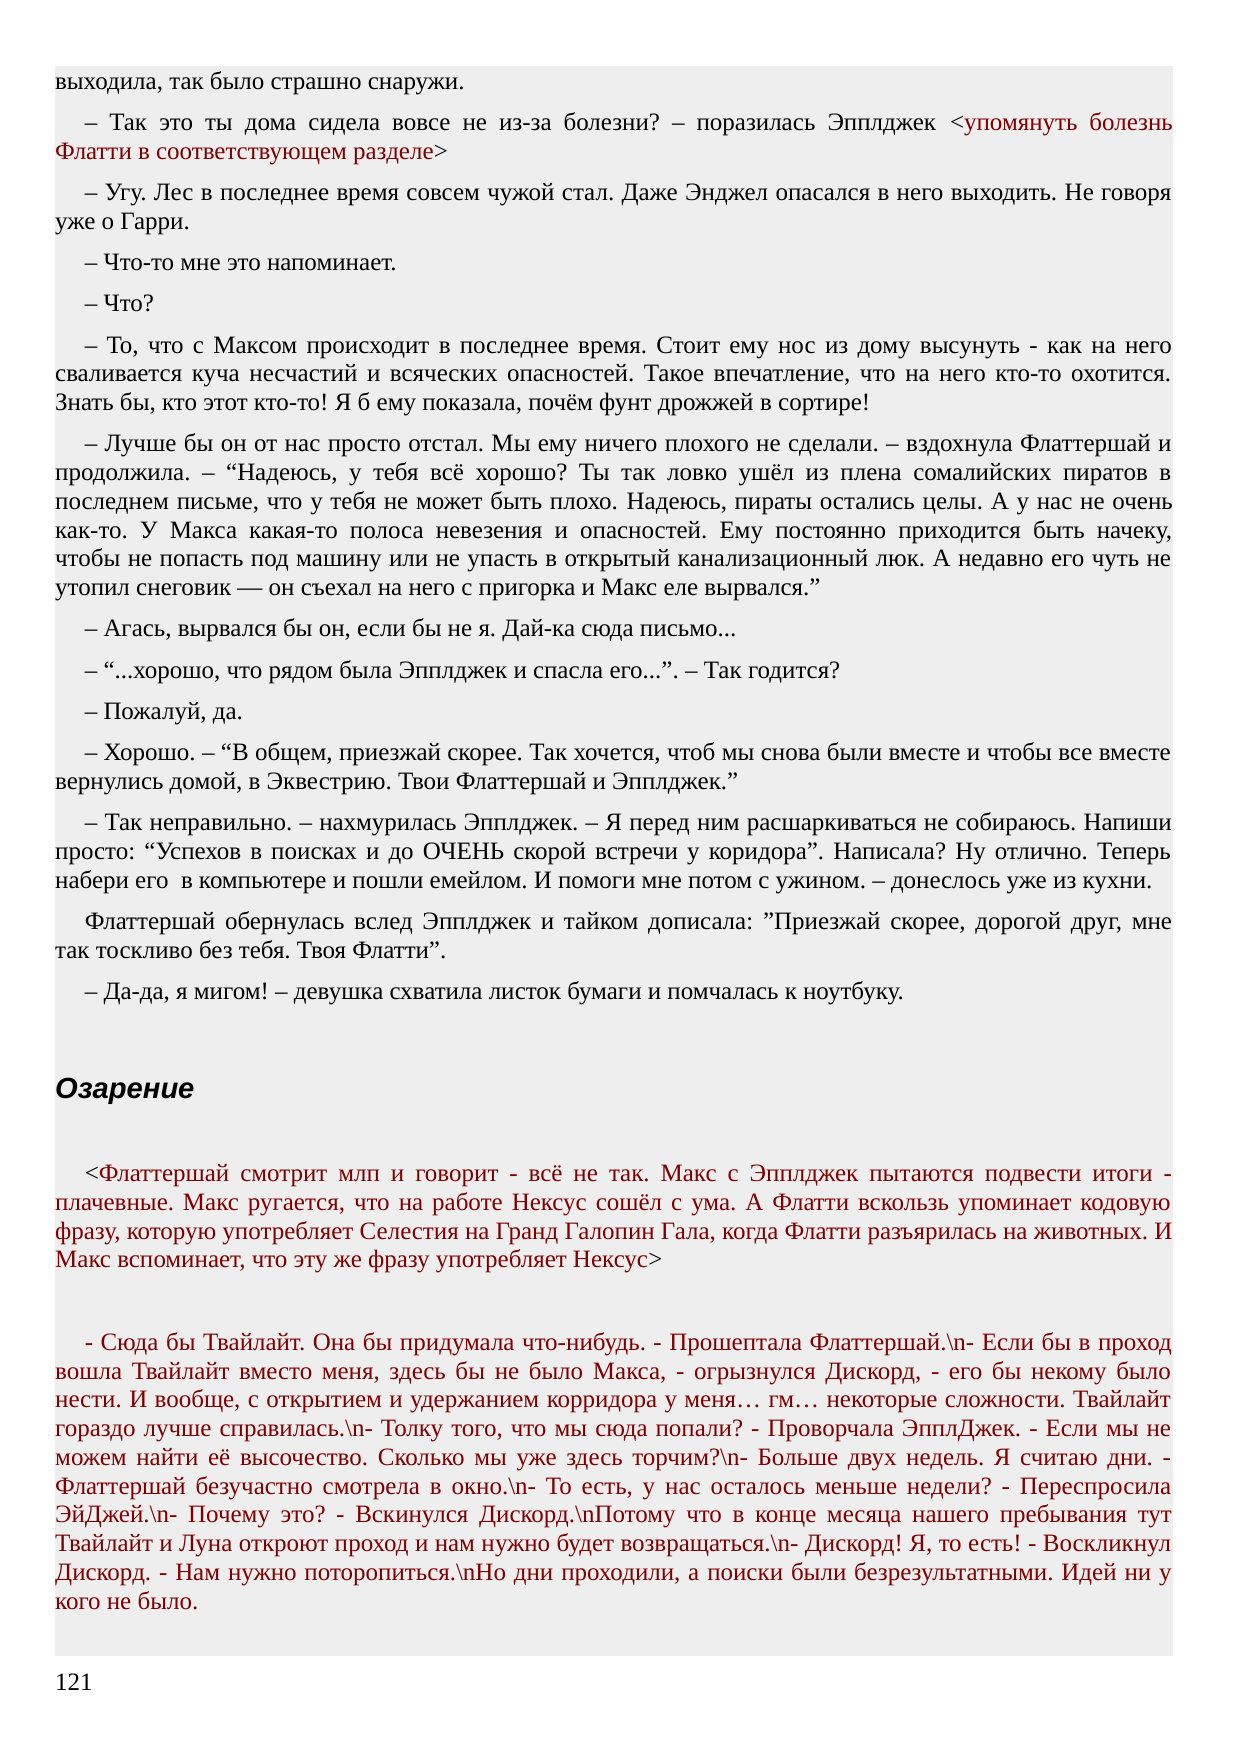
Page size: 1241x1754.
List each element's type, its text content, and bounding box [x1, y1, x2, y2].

text - Сюда бы Твайлайт. Она бы придумала что-нибудь. - Прошептала Флаттершай.\n- Если бы в проход вошла Твайлайт вместо меня, здесь бы не было Макса, - огрызнулся Дискорд, - его бы некому было нести. И вообще, с открытием и удержанием корридора у меня… гм… некоторые сложности. Твайлайт гораздо лучше справилась.\n- Толку того, что мы сюда попали? - Проворчала ЭпплДжек. - Если мы не можем найти её высочество. Сколько мы уже здесь торчим?\n- Больше двух недель. Я считаю дни. - Флаттершай безучастно смотрела в окно.\n- То есть, у нас осталось меньше недели? - Переспросила ЭйДжей.\n- Почему это? - Вскинулся Дискорд.\nПотому что в конце месяца нашего пребывания тут Твайлайт и Луна откроют проход и нам нужно будет возвращаться.\n- Дискорд! Я, то есть! - Воскликнул Дискорд. - Нам нужно поторопиться.\nНо дни проходили, а поиски были безрезультатными. Идей ни у кого не было. [55, 1327, 1173, 1614]
text – Лучше бы он от нас просто отстал. Мы ему ничего плохого не сделали. – вздохнула Флаттершай и продолжила. – “Надеюсь, у тебя всё хорошо? Ты так ловко ушёл из плена сомалийских пиратов в последнем письме, что у тебя не может быть плохо. Надеюсь, пираты остались целы. А у нас не очень как-то. У Макса какая-то полоса невезения и опасностей. Ему постоянно приходится быть начеку, чтобы не попасть под машину или не упасть в открытый канализационный люк. А недавно его чуть не утопил снеговик — он съехал на него с пригорка и Макс еле вырвался.” [55, 428, 1173, 601]
text – То, что с Максом происходит в последнее время. Стоит ему нос из дому высунуть - как на него сваливается куча несчастий и всяческих опасностей. Такое впечатление, что на него кто-то охотится. Знать бы, кто этот кто-то! Я б ему показала, почём фунт дрожжей в сортире! [55, 330, 1173, 416]
text <Флаттершай смотрит млп и говорит - всё не так. Макс с Эпплджек пытаются подвести итоги - плачевные. Макс ругается, что на работе Нексус сошёл с ума. А Флатти вскользь упоминает кодовую фразу, которую употребляет Селестия на Гранд Галопин Гала, когда Флатти разъярилась на животных. И Макс вспоминает, что эту же фразу употребляет Нексус> [55, 1158, 1173, 1273]
text – Так это ты дома сидела вовсе не из-за болезни? – поразилась Эпплджек <упомянуть болезнь Флатти в соответствующем разделе> [55, 107, 1173, 165]
text – Что? [55, 288, 1173, 317]
text – Агась, вырвался бы он, если бы не я. Дай-ка сюда письмо... [55, 613, 1173, 642]
text – Да-да, я мигом! – девушка схватила листок бумаги и помчалась к ноутбуку. [55, 976, 1173, 1005]
text – Что-то мне это напоминает. [55, 247, 1173, 276]
text выходила, так было страшно снаружи. [55, 66, 1173, 95]
text – “...хорошо, что рядом была Эпплджек и спасла его...”. – Так годится? [55, 655, 1173, 683]
text – Хорошо. – “В общем, приезжай скорее. Так хочется, чтоб мы снова были вместе и чтобы все вместе вернулись домой, в Эквестрию. Твои Флаттершай и Эпплджек.” [55, 737, 1173, 795]
subtitle Озарение [55, 1071, 1173, 1104]
text – Пожалуй, да. [55, 696, 1173, 725]
text Флаттершай обернулась вслед Эпплджек и тайком дописала: ”Приезжай скорее, дорогой друг, мне так тоскливо без тебя. Твоя Флатти”. [55, 906, 1173, 963]
text – Так неправильно. – нахмурилась Эпплджек. – Я перед ним расшаркиваться не собираюсь. Напиши просто: “Успехов в поисках и до ОЧЕНЬ скорой встречи у коридора”. Написала? Ну отлично. Теперь набери его в компьютере и пошли емейлом. И помоги мне потом с ужином. – донеслось уже из кухни. [55, 807, 1173, 893]
text – Угу. Лес в последнее время совсем чужой стал. Даже Энджел опасался в него выходить. Не говоря уже о Гарри. [55, 177, 1173, 235]
